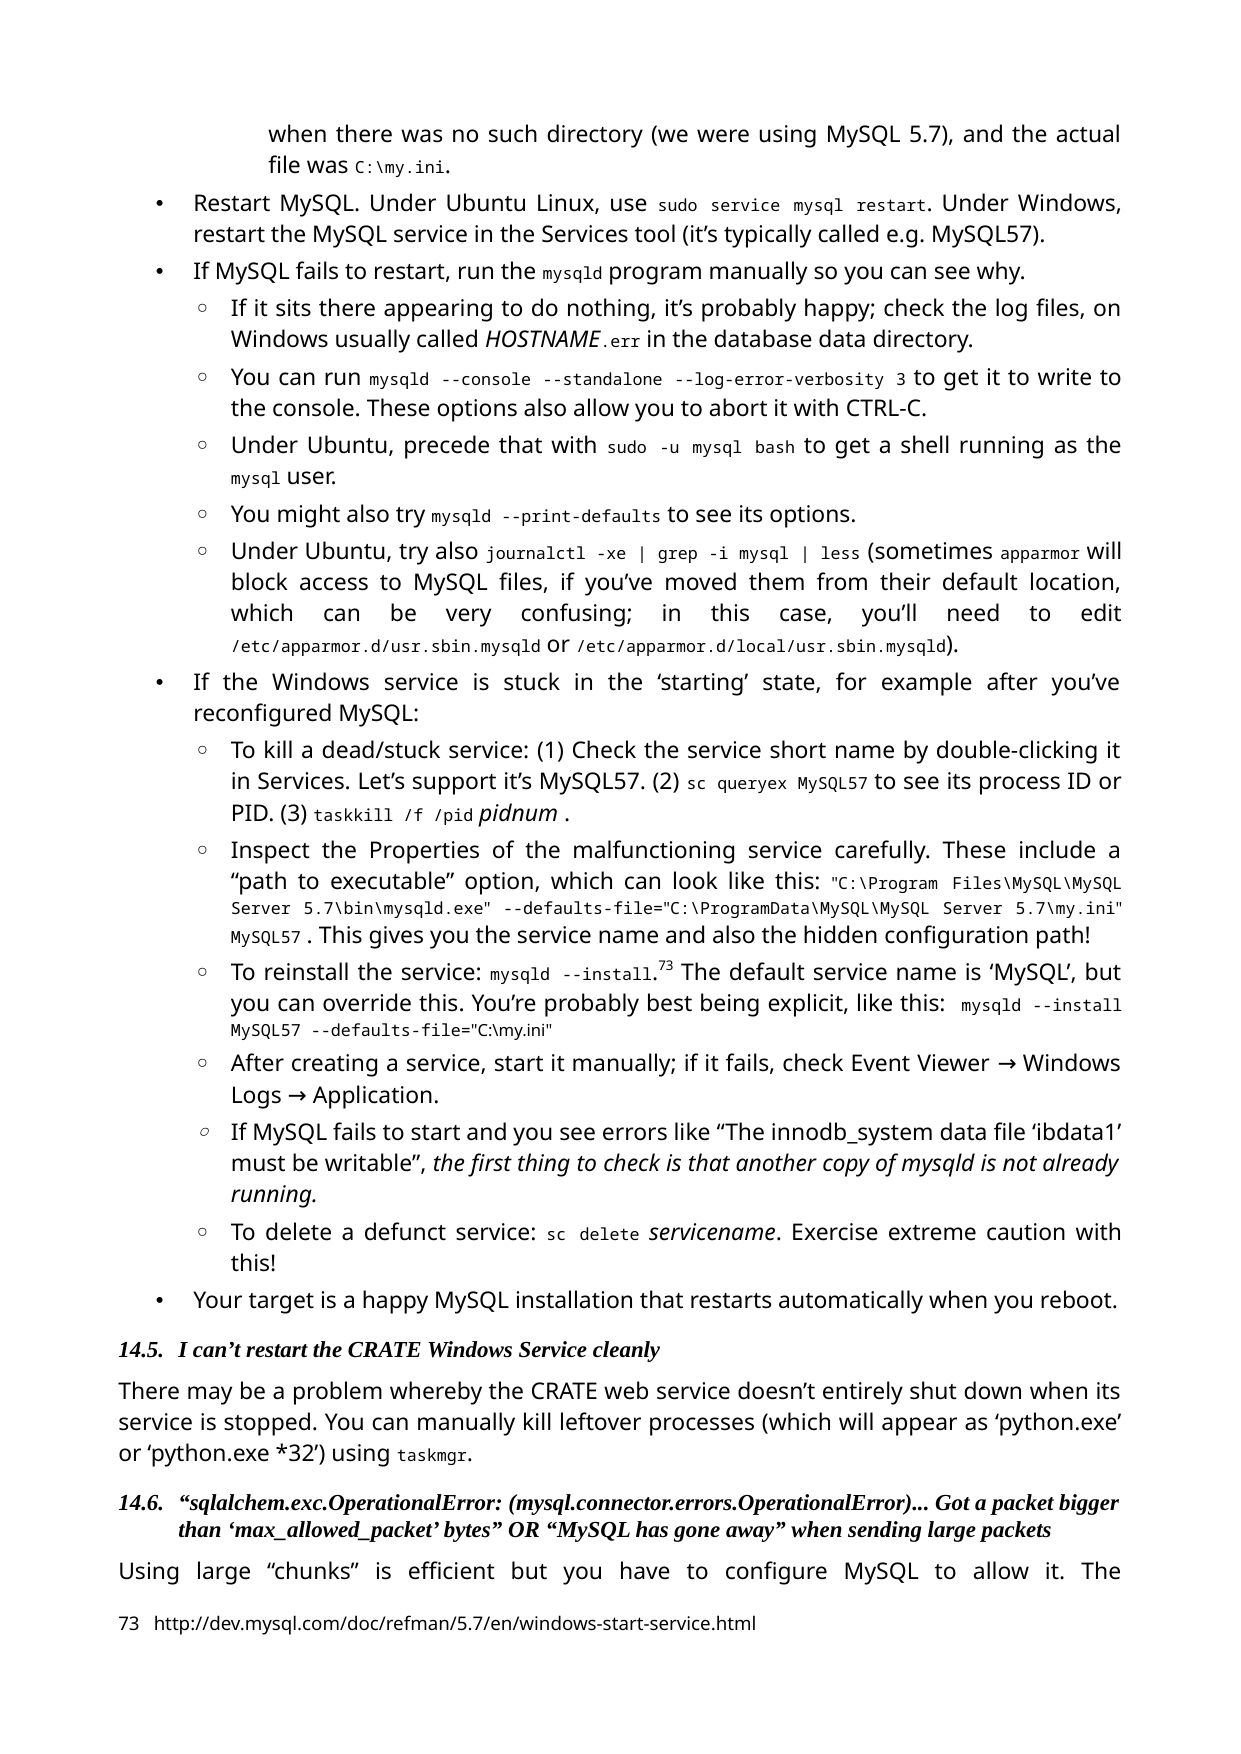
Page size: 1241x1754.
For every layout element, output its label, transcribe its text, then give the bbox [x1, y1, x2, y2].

text Using large “chunks” is efficient but you have to configure MySQL to allow it. The [118, 1554, 1122, 1586]
list Under Ubuntu, try also journalctl -xe | grep -i mysql | less (sometimes apparmor will block access to MySQL files, if you’ve moved them from their default location, which can be very confusing; in this case, you’ll need to edit /etc/apparmor.d/usr.sbin.mysqld or /etc/apparmor.d/local/usr.sbin.mysqld). [193, 535, 1122, 660]
subtitle I can’t restart the CRATE Windows Service cleanly [118, 1336, 1122, 1362]
list Your target is a happy MySQL installation that restarts automatically when you reboot. [156, 1284, 1122, 1315]
list To reinstall the service: mysqld --install. The default service name is ‘MySQL’, but you can override this. You’re probably best being explicit, like this: mysqld --install MySQL57 --defaults-file="C:\my.ini" [193, 956, 1122, 1041]
list Restart MySQL. Under Ubuntu Linux, use sudo service mysql restart. Under Windows, restart the MySQL service in the Services tool (it’s typically called e.g. MySQL57). [156, 187, 1122, 249]
list when there was no such directory (we were using MySQL 5.7), and the actual file was C:\my.ini. [231, 118, 1122, 181]
list http://dev.mysql.com/doc/refman/5.7/en/windows-start-service.html [118, 1610, 1122, 1636]
list To kill a dead/stuck service: (1) Check the service short name by double-clicking it in Services. Let’s support it’s MySQL57. (2) sc queryex MySQL57 to see its process ID or PID. (3) taskkill /f /pid pidnum . [193, 734, 1122, 828]
subtitle “sqlalchem.exc.OperationalError: (mysql.connector.errors.OperationalError)... Got a packet bigger than ‘max_allowed_packet’ bytes” OR “MySQL has gone away” when sending large packets [118, 1489, 1122, 1542]
list You might also try mysqld --print-defaults to see its options. [193, 497, 1122, 529]
list To delete a defunct service: sc delete servicename. Exercise extreme caution with this! [193, 1215, 1122, 1278]
list If MySQL fails to start and you see errors like “The innodb_system data file ‘ibdata1’ must be writable”, the first thing to check is that another copy of mysqld is not already running. [193, 1116, 1122, 1209]
list Under Ubuntu, precede that with sudo -u mysql bash to get a shell running as the mysql user. [193, 429, 1122, 492]
list If it sits there appearing to do nothing, it’s probably happy; check the log files, on Windows usually called HOSTNAME.err in the database data directory. [193, 292, 1122, 355]
list Inspect the Properties of the malfunctioning service carefully. These include a “path to executable” option, which can look like this: "C:\Program Files\MySQL\MySQL Server 5.7\bin\mysqld.exe" --defaults-file="C:\ProgramData\MySQL\MySQL Server 5.7\my.ini" MySQL57 . This gives you the service name and also the hidden configuration path! [193, 834, 1122, 950]
list After creating a service, start it manually; if it fails, check Event Viewer → Windows Logs → Application. [193, 1047, 1122, 1110]
list If the Windows service is stuck in the ‘starting’ state, for example after you’ve reconfigured MySQL: [156, 666, 1122, 728]
text There may be a problem whereby the CRATE web service doesn’t entirely shut down when its service is stopped. You can manually kill leftover processes (which will appear as ‘python.exe’ or ‘python.exe *32’) using taskmgr. [118, 1375, 1122, 1468]
list If MySQL fails to restart, run the mysqld program manually so you can see why. [156, 255, 1122, 286]
list You can run mysqld --console --standalone --log-error-verbosity 3 to get it to write to the console. These options also allow you to abort it with CTRL-C. [193, 361, 1122, 423]
